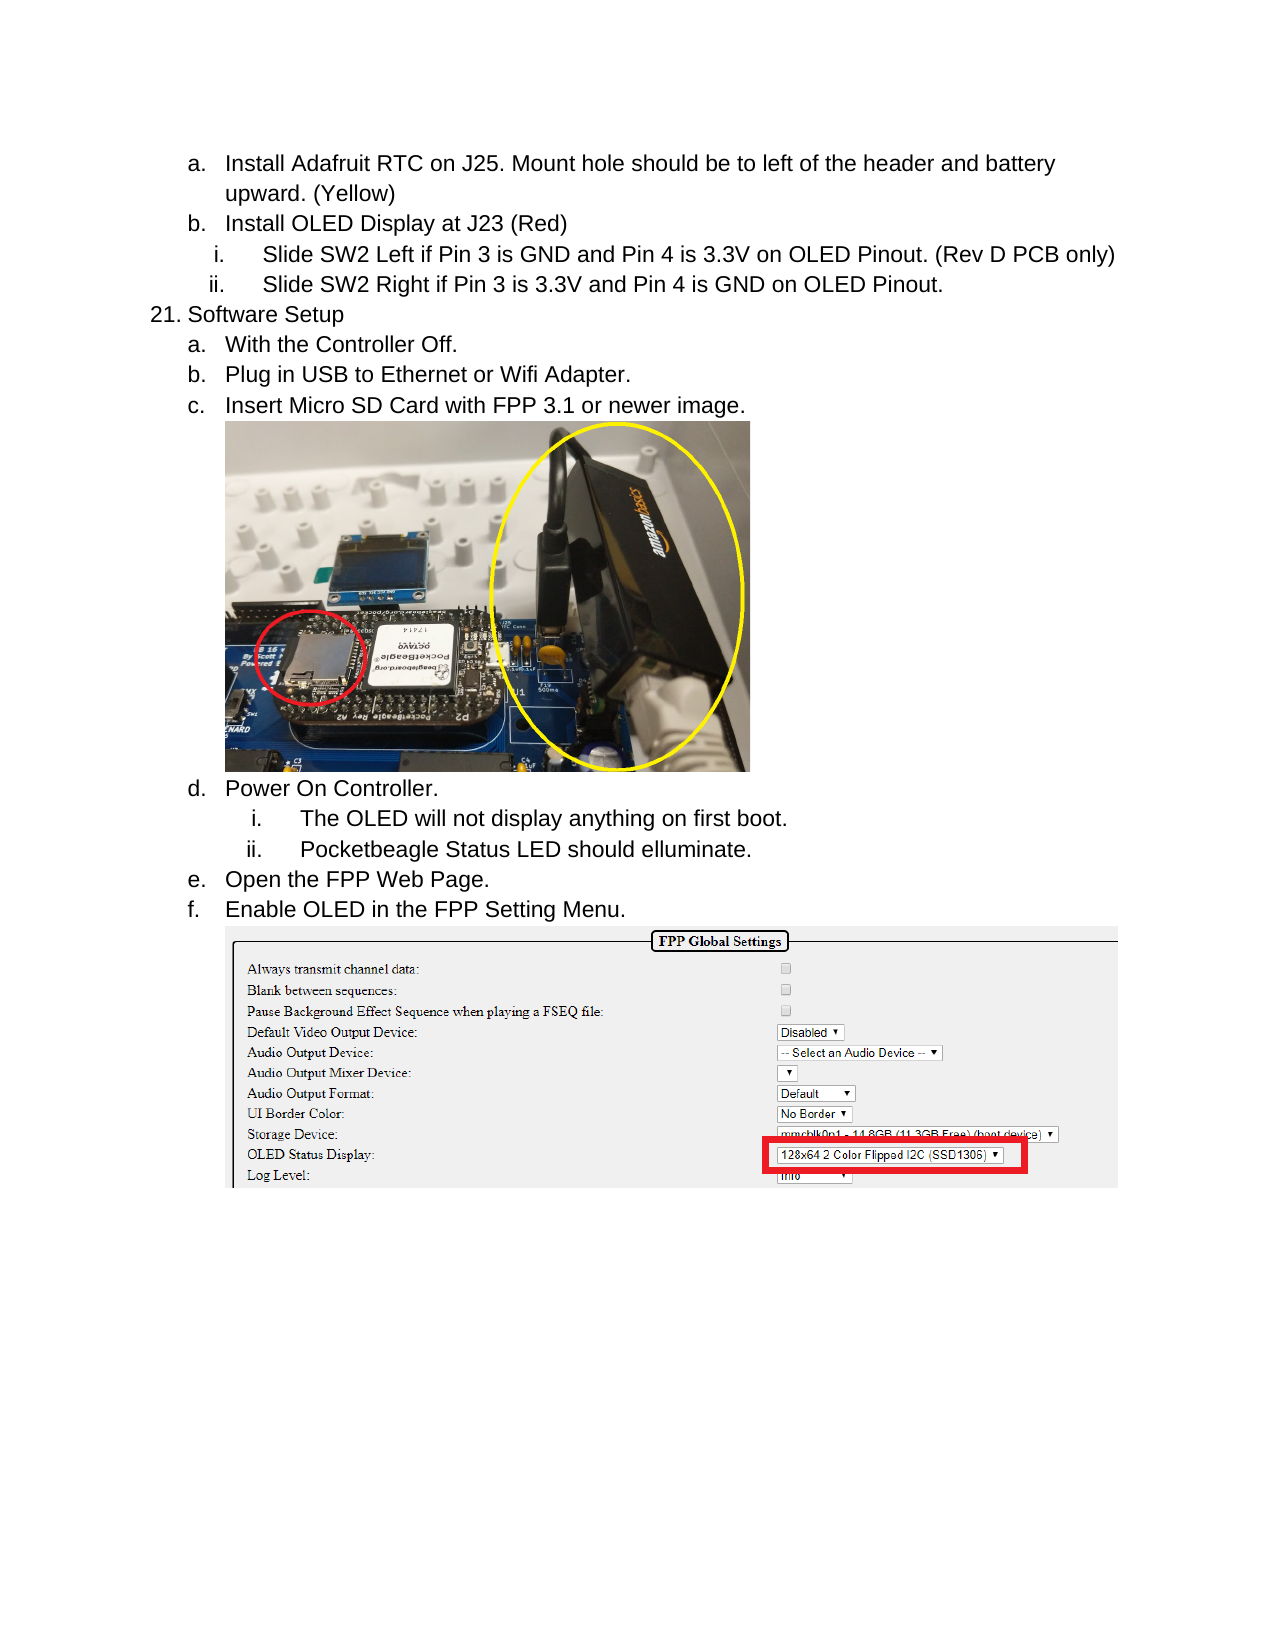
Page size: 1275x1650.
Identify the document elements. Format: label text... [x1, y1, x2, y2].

list Software Setup [150, 301, 1125, 327]
list Enable OLED in the FPP Setting Menu. [187, 896, 1125, 922]
list Plug in USB to Ethernet or Wifi Adapter. [187, 361, 1125, 388]
list Insert Micro SD Card with FPP 3.1 or newer image. [187, 392, 1125, 418]
picture [225, 421, 750, 772]
list Install Adafruit RTC on J25. Mount hole should be to left of the header and battery upward. (Yellow) [187, 150, 1125, 207]
picture [225, 926, 1118, 1188]
list Slide SW2 Left if Pin 3 is GND and Pin 4 is 3.3V on OLED Pinout. (Rev D PCB only) [225, 241, 1125, 267]
list Open the FPP Web Page. [187, 866, 1125, 892]
list With the Controller Off. [187, 331, 1125, 358]
list Pocketbeagle Status LED should elluminate. [262, 836, 1125, 862]
list The OLED will not display anything on first boot. [262, 805, 1125, 832]
list Slide SW2 Right if Pin 3 is 3.3V and Pin 4 is GND on OLED Pinout. [225, 271, 1125, 297]
list Power On Controller. [187, 775, 1125, 801]
list Install OLED Display at J23 (Red) [187, 210, 1125, 237]
